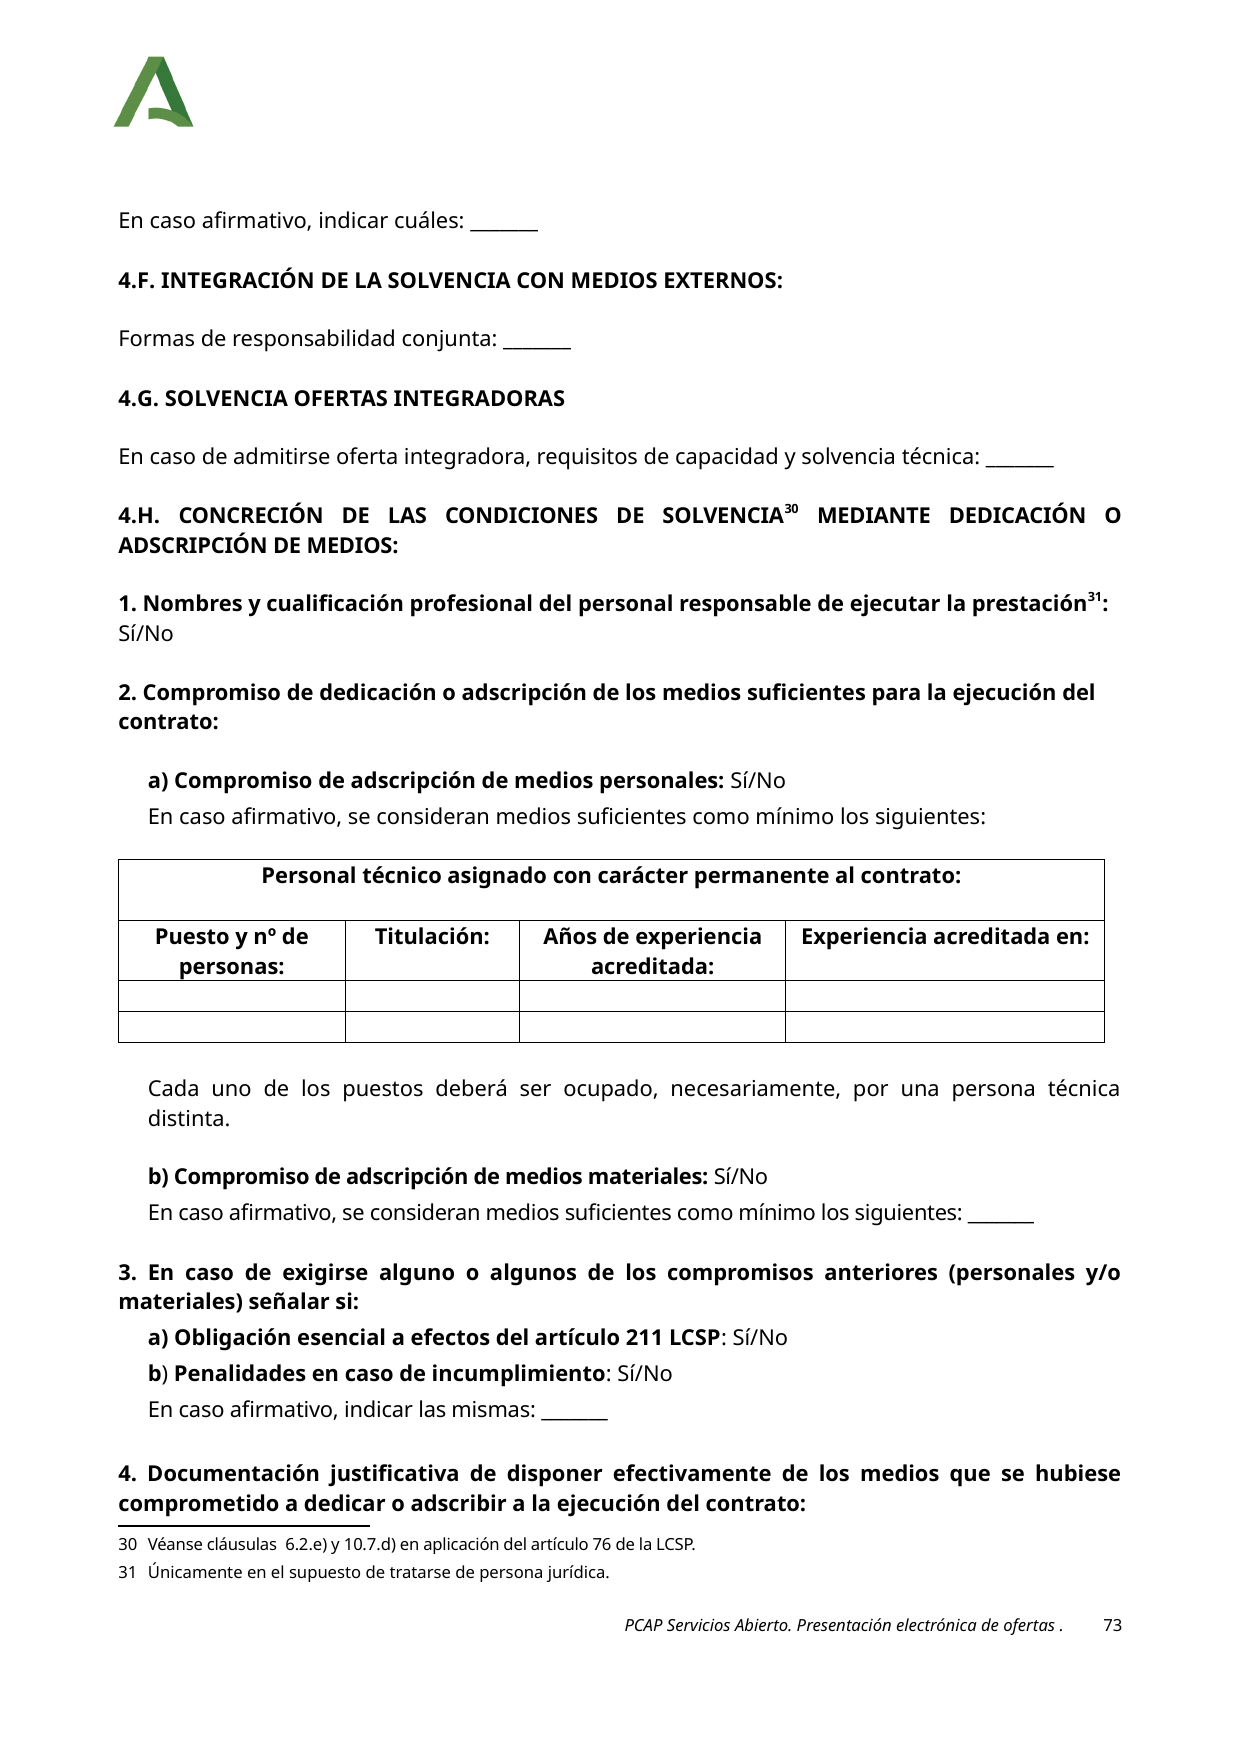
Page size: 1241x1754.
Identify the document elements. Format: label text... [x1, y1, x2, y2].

text Cada uno de los puestos deberá ser ocupado, necesariamente, por una persona técnica distinta. [148, 1073, 1122, 1132]
text Formas de responsabilidad conjunta: _______ [118, 323, 1122, 353]
text En caso afirmativo, indicar las mismas: _______ [148, 1393, 1122, 1423]
table_cell Puesto y nº de personas: [119, 921, 345, 980]
table_cell [119, 981, 345, 1011]
text a) Obligación esencial a efectos del artículo 211 LCSP: Sí/No [148, 1322, 1122, 1352]
text En caso afirmativo, se consideran medios suficientes como mínimo los siguientes: [148, 801, 1122, 830]
text 4.H. CONCRECIÓN DE LAS CONDICIONES DE SOLVENCIA MEDIANTE DEDICACIÓN O ADSCRIPCIÓN DE MEDIOS: [118, 500, 1122, 559]
picture [109, 52, 198, 131]
table_cell Años de experiencia acreditada: [520, 921, 785, 980]
text En caso afirmativo, indicar cuáles: _______ [118, 205, 1122, 235]
text Véanse cláusulas 6.2.e) y 10.7.d) en aplicación del artículo 76 de la LCSP. [118, 1532, 1122, 1555]
text 3. En caso de exigirse alguno o algunos de los compromisos anteriores (personales y/o materiales) señalar si: [118, 1257, 1122, 1316]
table_cell [520, 981, 785, 1011]
table_cell [520, 1012, 785, 1042]
text a) Compromiso de adscripción de medios personales: Sí/No [148, 765, 1122, 795]
table_cell [346, 1012, 519, 1042]
text En caso de admitirse oferta integradora, requisitos de capacidad y solvencia técnica: _______ [118, 441, 1122, 471]
text b) Penalidades en caso de incumplimiento: Sí/No [148, 1358, 1122, 1388]
table_cell Experiencia acreditada en: [786, 921, 1104, 980]
text 4.G. SOLVENCIA OFERTAS INTEGRADORAS [118, 383, 1122, 413]
text 4.F. INTEGRACIÓN DE LA SOLVENCIA CON MEDIOS EXTERNOS: [118, 265, 1122, 294]
table_cell [786, 981, 1104, 1011]
text 2. Compromiso de dedicación o adscripción de los medios suficientes para la ejecución del contrato: [118, 677, 1122, 736]
table_cell [119, 1012, 345, 1042]
text Únicamente en el supuesto de tratarse de persona jurídica. [118, 1561, 1122, 1584]
text 4. Documentación justificativa de disponer efectivamente de los medios que se hubiese comprometido a dedicar o adscribir a la ejecución del contrato: [118, 1458, 1122, 1518]
text En caso afirmativo, se consideran medios suficientes como mínimo los siguientes: _______ [148, 1197, 1122, 1227]
table_cell [786, 1012, 1104, 1042]
text b) Compromiso de adscripción de medios materiales: Sí/No [148, 1161, 1122, 1191]
table_header Personal técnico asignado con carácter permanente al contrato: [119, 860, 1104, 920]
text 1. Nombres y cualificación profesional del personal responsable de ejecutar la prestación: Sí/No [118, 588, 1122, 648]
table_cell [346, 981, 519, 1011]
table_cell Titulación: [346, 921, 519, 980]
